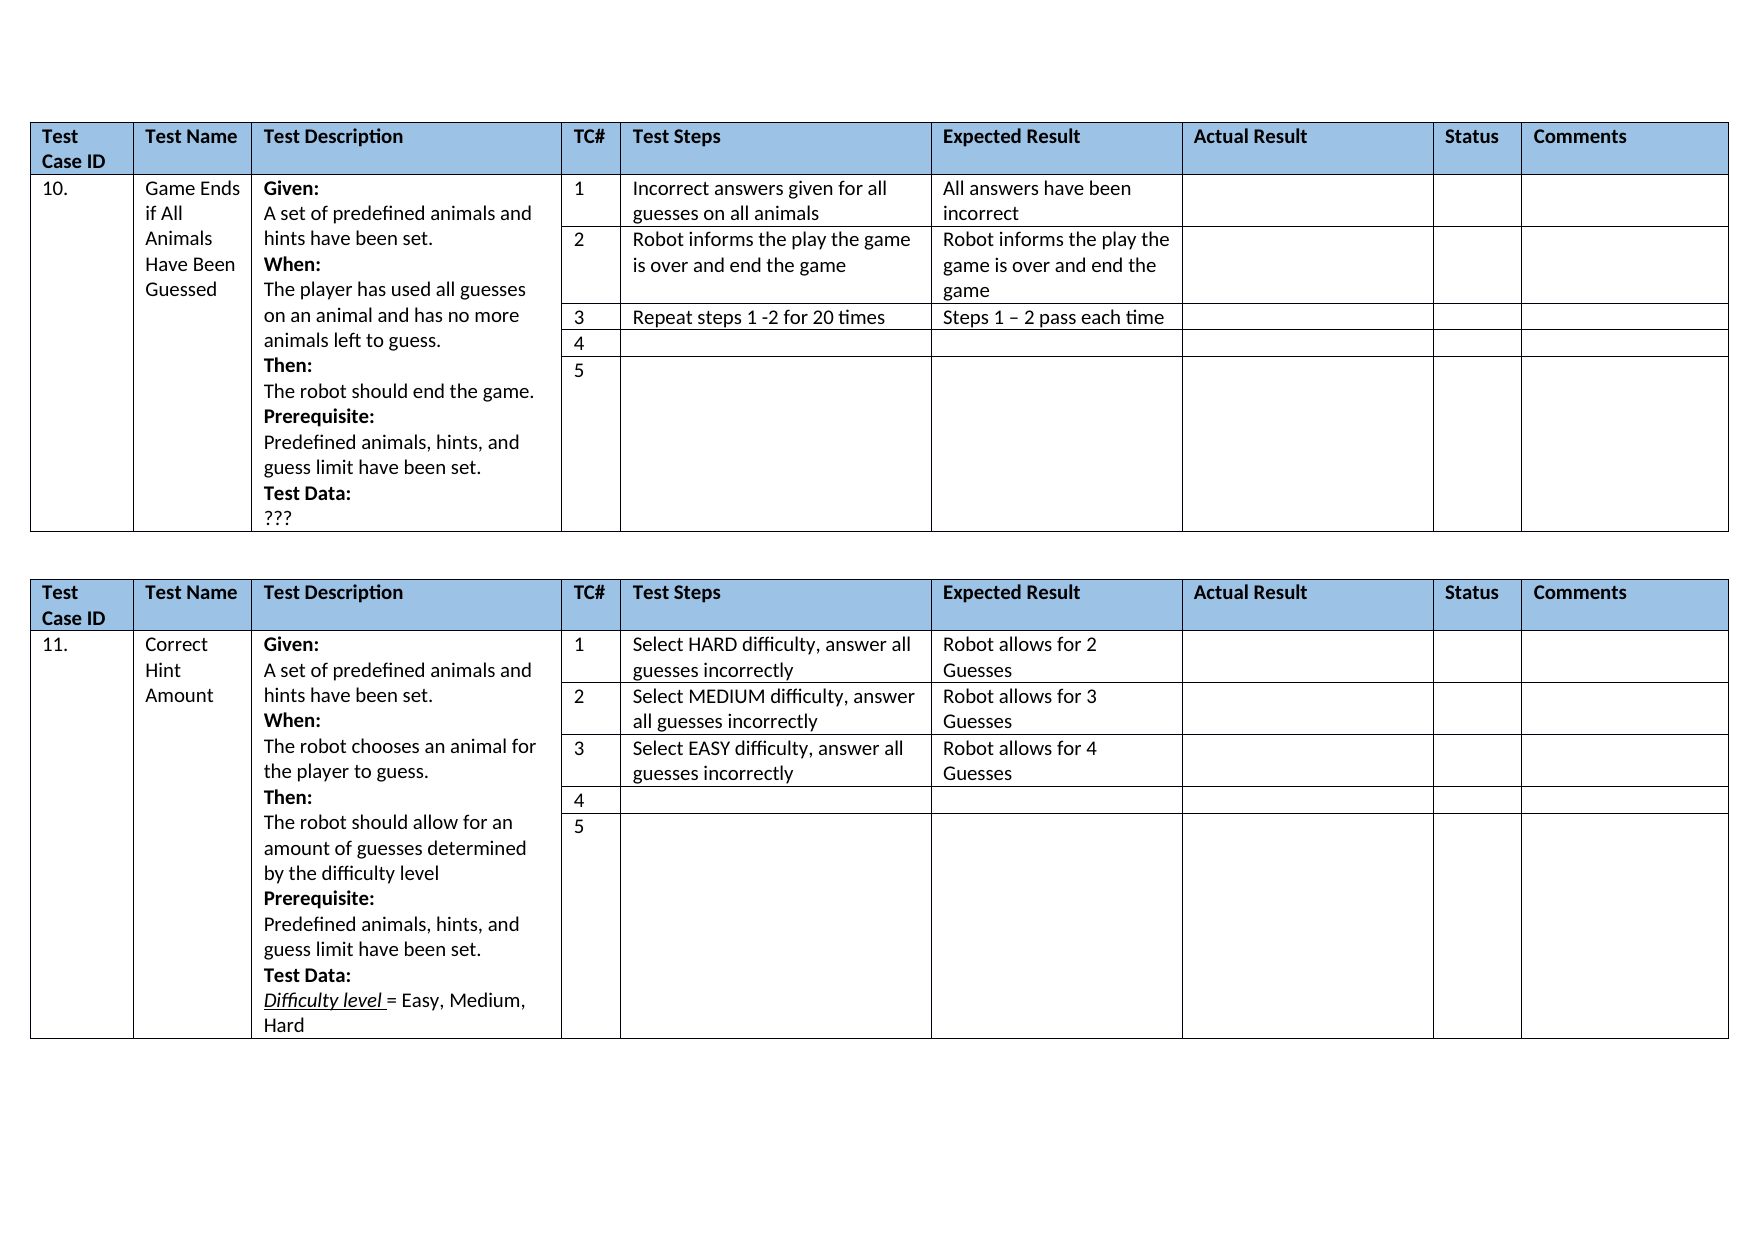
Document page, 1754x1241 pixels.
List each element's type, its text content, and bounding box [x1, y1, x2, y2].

table_header Comments [1522, 580, 1728, 630]
table_cell 1 [562, 631, 620, 682]
table_cell [1183, 227, 1433, 303]
table_cell [1183, 304, 1433, 329]
table_cell 2 [562, 227, 620, 303]
table_header Status [1434, 580, 1521, 630]
table_cell Robot allows for 2 Guesses [932, 631, 1182, 682]
table_cell [621, 814, 931, 1038]
table_cell [1183, 330, 1433, 356]
table_cell 3 [562, 735, 620, 786]
table_cell [1522, 735, 1728, 786]
table_cell [1434, 631, 1521, 682]
table_cell [932, 814, 1182, 1038]
table_cell [1434, 735, 1521, 786]
table_cell [621, 357, 931, 531]
table_header Actual Result [1183, 580, 1433, 630]
table_cell Robot allows for 3 Guesses [932, 683, 1182, 734]
table_cell 4 [562, 330, 620, 356]
table_cell Select EASY difficulty, answer all guesses incorrectly [621, 735, 931, 786]
table_cell [1434, 330, 1521, 356]
table_cell [621, 787, 931, 812]
table_cell 10. [31, 175, 133, 531]
table_header Test Case ID [31, 580, 133, 630]
table_cell [1434, 175, 1521, 226]
table_cell 4 [562, 787, 620, 812]
table_header Test Steps [621, 123, 931, 174]
table_cell [621, 330, 931, 356]
table_cell [1522, 227, 1728, 303]
table_cell [1183, 357, 1433, 531]
table_cell [1434, 814, 1521, 1038]
table_cell Robot informs the play the game is over and end the game [932, 227, 1182, 303]
table_header Test Name [134, 580, 251, 630]
table_header Test Name [134, 123, 251, 174]
table_header TC# [562, 123, 620, 174]
table_cell Select HARD difficulty, answer all guesses incorrectly [621, 631, 931, 682]
table_cell [932, 787, 1182, 812]
table_cell 1 [562, 175, 620, 226]
table_cell [932, 330, 1182, 356]
table_cell [1522, 814, 1728, 1038]
table_cell [1183, 735, 1433, 786]
table_cell Robot allows for 4 Guesses [932, 735, 1182, 786]
table_cell Game Ends if All Animals Have Been Guessed [134, 175, 251, 531]
table_cell [1522, 357, 1728, 531]
table_cell Robot informs the play the game is over and end the game [621, 227, 931, 303]
table_cell 11. [31, 631, 133, 1038]
table_cell 5 [562, 814, 620, 1038]
table_header Test Description [252, 580, 561, 630]
table_header Status [1434, 123, 1521, 174]
table_cell Select MEDIUM difficulty, answer all guesses incorrectly [621, 683, 931, 734]
table_cell [1183, 787, 1433, 812]
table_header Test Steps [621, 580, 931, 630]
table_header Expected Result [932, 580, 1182, 630]
table_cell [1522, 175, 1728, 226]
table_cell [1522, 330, 1728, 356]
table_header Actual Result [1183, 123, 1433, 174]
table_cell Given: A set of predefined animals and hints have been set. When: The player has used all guesses on an animal and has no more animals left to guess. Then: The robot should end the game. Prerequisite: Predefined animals, hints, and guess limit have been set. Test Data: ??? [252, 175, 561, 531]
table_header Test Description [252, 123, 561, 174]
table_cell Repeat steps 1 -2 for 20 times [621, 304, 931, 329]
table_cell [1183, 683, 1433, 734]
table_cell 3 [562, 304, 620, 329]
table_cell [1522, 787, 1728, 812]
table_cell 2 [562, 683, 620, 734]
table_header Test Case ID [31, 123, 133, 174]
table_cell Incorrect answers given for all guesses on all animals [621, 175, 931, 226]
table_cell [1522, 683, 1728, 734]
table_cell [1183, 175, 1433, 226]
table_cell Given: A set of predefined animals and hints have been set. When: The robot chooses an animal for the player to guess. Then: The robot should allow for an amount of guesses determined by the difficulty level Prerequisite: Predefined animals, hints, and guess limit have been set. Test Data: Difficulty level = Easy, Medium, Hard [252, 631, 561, 1038]
table_cell Steps 1 – 2 pass each time [932, 304, 1182, 329]
table_header Comments [1522, 123, 1728, 174]
table_header Expected Result [932, 123, 1182, 174]
table_cell All answers have been incorrect [932, 175, 1182, 226]
table_cell [1434, 227, 1521, 303]
table_cell [932, 357, 1182, 531]
table_header TC# [562, 580, 620, 630]
table_cell [1183, 814, 1433, 1038]
table_cell [1434, 787, 1521, 812]
table_cell [1183, 631, 1433, 682]
table_cell Correct Hint Amount [134, 631, 251, 1038]
table_cell [1434, 304, 1521, 329]
table_cell [1434, 357, 1521, 531]
table_cell [1434, 683, 1521, 734]
table_cell [1522, 631, 1728, 682]
table_cell 5 [562, 357, 620, 531]
table_cell [1522, 304, 1728, 329]
